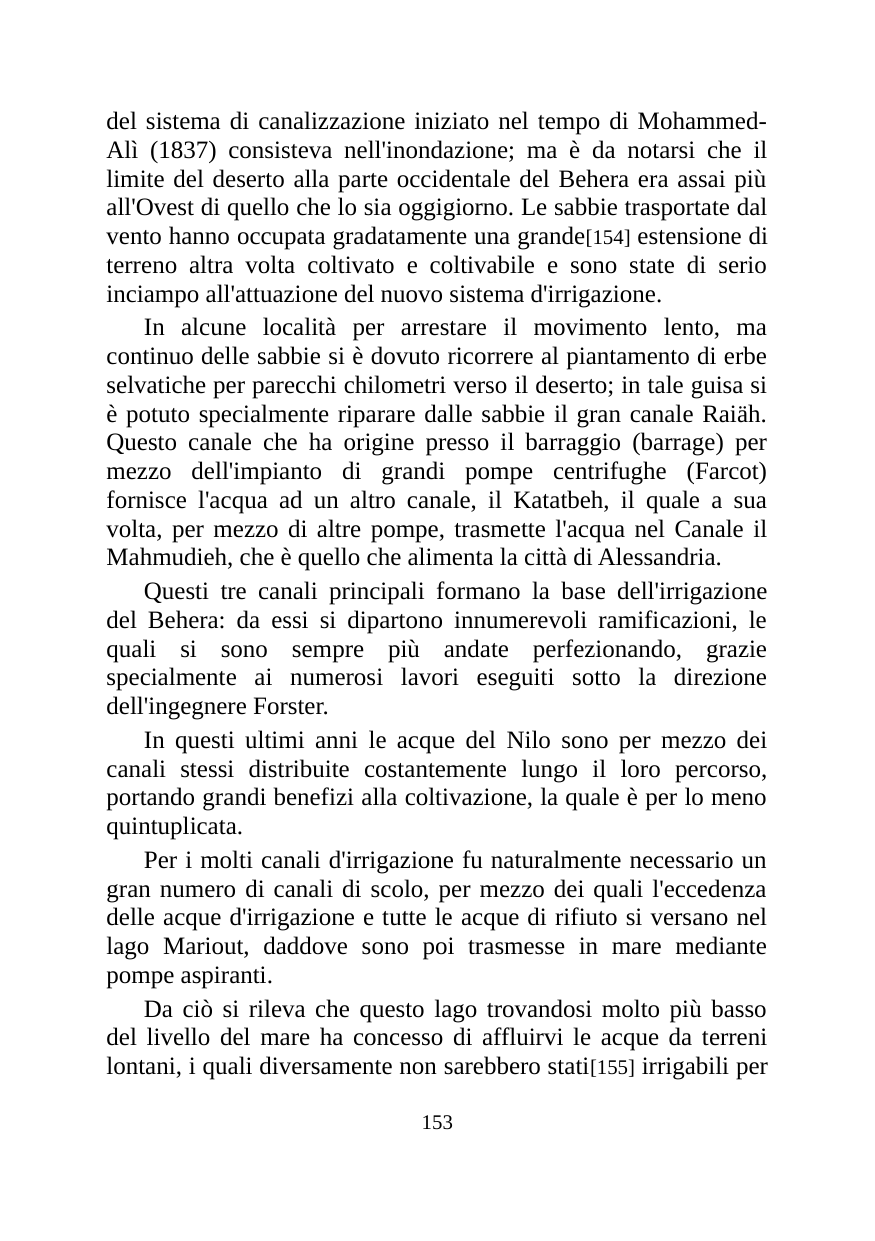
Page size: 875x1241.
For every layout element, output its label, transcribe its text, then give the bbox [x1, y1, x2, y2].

text In alcune località per arrestare il movimento lento, ma continuo delle sabbie si è dovuto ricorrere al piantamento di erbe selvatiche per parecchi chilometri verso il deserto; in tale guisa si è potuto specialmente riparare dalle sabbie il gran canale Raiäh. Questo canale che ha origine presso il barraggio (barrage) per mezzo dell'impianto di grandi pompe centrifughe (Farcot) fornisce l'acqua ad un altro canale, il Katatbeh, il quale a sua volta, per mezzo di altre pompe, trasmette l'acqua nel Canale il Mahmudieh, che è quello che alimenta la città di Alessandria. [106, 312, 768, 571]
text Da ciò si rileva che questo lago trovandosi molto più basso del livello del mare ha concesso di affluirvi le acque da terreni lontani, i quali diversamente non sarebbero stati[155] irrigabili per [106, 994, 768, 1080]
text In questi ultimi anni le acque del Nilo sono per mezzo dei canali stessi distribuite costantemente lungo il loro percorso, portando grandi benefizi alla coltivazione, la quale è per lo meno quintuplicata. [106, 725, 768, 840]
text Per i molti canali d'irrigazione fu naturalmente necessario un gran numero di canali di scolo, per mezzo dei quali l'eccedenza delle acque d'irrigazione e tutte le acque di rifiuto si versano nel lago Mariout, daddove sono poi trasmesse in mare mediante pompe aspiranti. [106, 845, 768, 989]
text del sistema di canalizzazione iniziato nel tempo di Mohammed-Alì (1837) consisteva nell'inondazione; ma è da notarsi che il limite del deserto alla parte occidentale del Behera era assai più all'Ovest di quello che lo sia oggigiorno. Le sabbie trasportate dal vento hanno occupata gradatamente una grande[154] estensione di terreno altra volta coltivato e coltivabile e sono state di serio inciampo all'attuazione del nuovo sistema d'irrigazione. [106, 106, 768, 307]
text Questi tre canali principali formano la base dell'irrigazione del Behera: da essi si dipartono innumerevoli ramificazioni, le quali si sono sempre più andate perfezionando, grazie specialmente ai numerosi lavori eseguiti sotto la direzione dell'ingegnere Forster. [106, 576, 768, 720]
